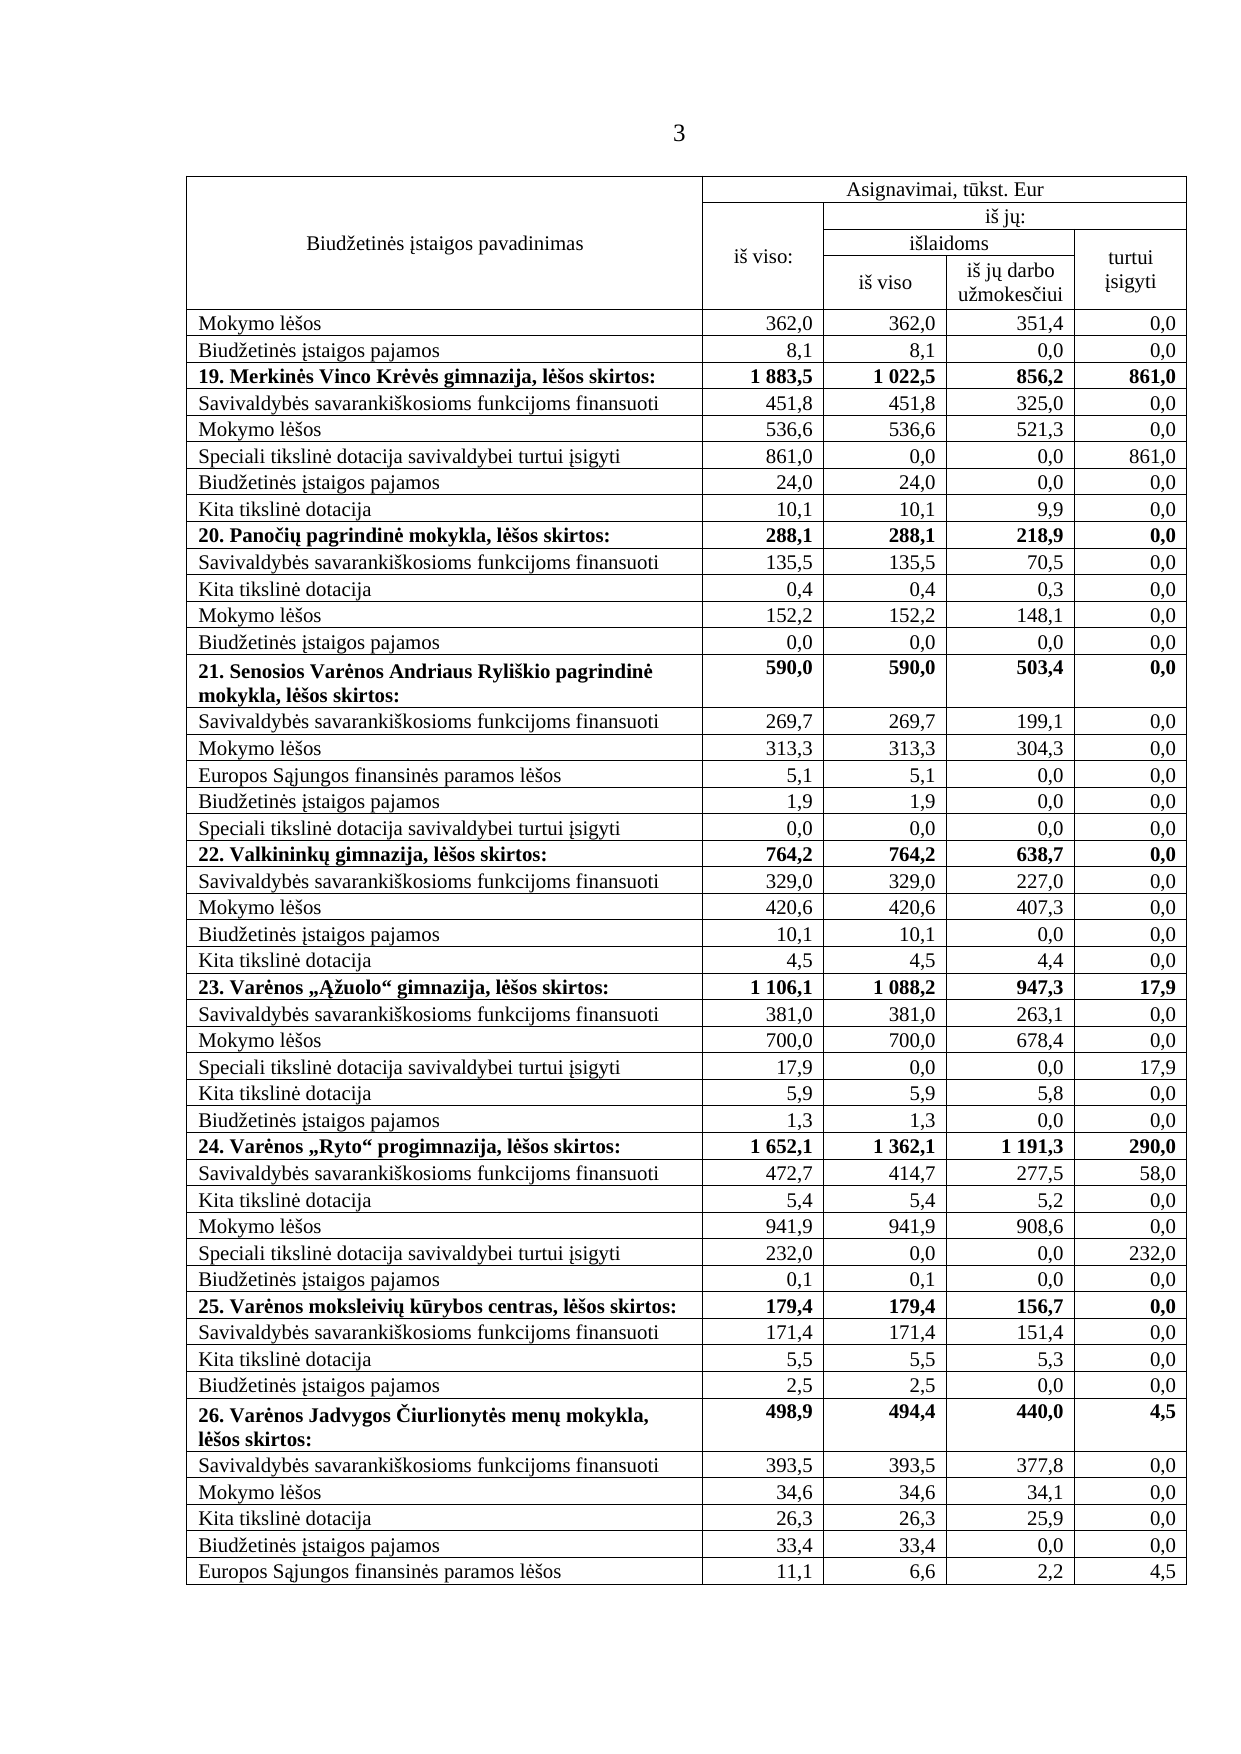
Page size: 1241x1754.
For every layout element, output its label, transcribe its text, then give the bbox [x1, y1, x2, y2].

table_cell 0,0 [703, 814, 823, 840]
table_cell 362,0 [703, 310, 823, 335]
table_cell 0,0 [1075, 310, 1186, 335]
table_cell 25. Varėnos moksleivių kūrybos centras, lėšos skirtos: [187, 1292, 702, 1318]
table_cell 25,9 [947, 1505, 1074, 1530]
table_cell 313,3 [703, 735, 823, 760]
table_cell 678,4 [947, 1027, 1074, 1052]
table_cell Europos Sąjungos finansinės paramos lėšos [187, 761, 702, 787]
table_cell 0,0 [1075, 1106, 1186, 1132]
table_cell Biudžetinės įstaigos pajamos [187, 469, 702, 494]
table_cell 0,0 [1075, 761, 1186, 787]
table_cell 17,9 [703, 1053, 823, 1079]
table_cell iš jų darbo užmokesčiui [947, 256, 1074, 308]
table_cell 0,0 [1075, 1080, 1186, 1105]
table_cell 33,4 [703, 1531, 823, 1557]
table_cell 0,0 [1075, 549, 1186, 574]
table_cell 0,0 [1075, 814, 1186, 840]
table_cell Biudžetinės įstaigos pajamos [187, 1106, 702, 1132]
table_cell Savivaldybės savarankiškosioms funkcijoms finansuoti [187, 549, 702, 574]
table_cell 0,0 [1075, 1292, 1186, 1318]
table_cell Europos Sąjungos finansinės paramos lėšos [187, 1558, 702, 1583]
table_cell 861,0 [703, 442, 823, 468]
table_cell 0,0 [1075, 841, 1186, 866]
table_cell 19. Merkinės Vinco Krėvės gimnazija, lėšos skirtos: [187, 363, 702, 388]
table_cell 451,8 [703, 389, 823, 415]
table_cell 156,7 [947, 1292, 1074, 1318]
table_cell 34,6 [824, 1478, 946, 1504]
table_cell 377,8 [947, 1452, 1074, 1477]
table_cell 0,1 [703, 1266, 823, 1291]
table_cell 26,3 [824, 1505, 946, 1530]
table_cell turtui įsigyti [1075, 230, 1186, 308]
table_cell 4,5 [1075, 1558, 1186, 1583]
table_cell Kita tikslinė dotacija [187, 947, 702, 972]
table_cell 381,0 [824, 1000, 946, 1026]
table_cell 764,2 [824, 841, 946, 866]
table_cell 26,3 [703, 1505, 823, 1530]
table_cell 498,9 [703, 1399, 823, 1451]
table_cell 700,0 [824, 1027, 946, 1052]
table_cell 0,0 [1075, 708, 1186, 733]
table_cell 0,0 [1075, 788, 1186, 813]
table_cell 420,6 [703, 894, 823, 919]
table_cell 304,3 [947, 735, 1074, 760]
table_cell iš viso: [703, 203, 823, 308]
table_cell 0,0 [947, 442, 1074, 468]
table_cell 941,9 [703, 1213, 823, 1238]
table_cell 5,5 [824, 1345, 946, 1371]
table_cell 1,9 [824, 788, 946, 813]
table_cell 0,0 [947, 1239, 1074, 1265]
table_cell 20. Panočių pagrindinė mokykla, lėšos skirtos: [187, 522, 702, 547]
table_cell 17,9 [1075, 974, 1186, 999]
table_cell 5,9 [824, 1080, 946, 1105]
table_cell 521,3 [947, 416, 1074, 441]
table_cell 764,2 [703, 841, 823, 866]
table_cell Savivaldybės savarankiškosioms funkcijoms finansuoti [187, 1160, 702, 1185]
table_cell 700,0 [703, 1027, 823, 1052]
table_cell Speciali tikslinė dotacija savivaldybei turtui įsigyti [187, 814, 702, 840]
table_header Asignavimai, tūkst. Eur [703, 177, 1186, 202]
table_cell 288,1 [703, 522, 823, 547]
table_cell 17,9 [1075, 1053, 1186, 1079]
table_cell 0,3 [947, 575, 1074, 601]
table_cell 393,5 [703, 1452, 823, 1477]
table_cell 4,5 [824, 947, 946, 972]
table_cell 148,1 [947, 602, 1074, 627]
table_cell 0,4 [703, 575, 823, 601]
table_cell Biudžetinės įstaigos pajamos [187, 920, 702, 946]
table_cell 4,5 [1075, 1399, 1186, 1451]
table_cell Kita tikslinė dotacija [187, 1080, 702, 1105]
table_cell Biudžetinės įstaigos pajamos [187, 1372, 702, 1397]
table_cell 0,0 [1075, 1266, 1186, 1291]
table_cell 861,0 [1075, 363, 1186, 388]
table_cell 0,0 [947, 1106, 1074, 1132]
table_cell 24,0 [824, 469, 946, 494]
table_cell Savivaldybės savarankiškosioms funkcijoms finansuoti [187, 1000, 702, 1026]
table_cell Savivaldybės savarankiškosioms funkcijoms finansuoti [187, 867, 702, 893]
table_cell 0,0 [1075, 1186, 1186, 1212]
table_cell 10,1 [824, 920, 946, 946]
table_cell 8,1 [703, 336, 823, 362]
table_cell 420,6 [824, 894, 946, 919]
table_cell 0,0 [824, 442, 946, 468]
table_cell 0,0 [947, 1266, 1074, 1291]
table_cell Biudžetinės įstaigos pajamos [187, 1531, 702, 1557]
table_cell 1 652,1 [703, 1133, 823, 1158]
table_cell 0,0 [947, 920, 1074, 946]
table_cell 6,6 [824, 1558, 946, 1583]
table_cell 10,1 [824, 495, 946, 521]
table_cell 5,8 [947, 1080, 1074, 1105]
table_cell 1 191,3 [947, 1133, 1074, 1158]
table_cell 4,4 [947, 947, 1074, 972]
table_cell 908,6 [947, 1213, 1074, 1238]
table_cell Biudžetinės įstaigos pajamos [187, 336, 702, 362]
table_cell 1 088,2 [824, 974, 946, 999]
table_cell 5,2 [947, 1186, 1074, 1212]
table_cell 0,0 [1075, 735, 1186, 760]
table_cell 10,1 [703, 920, 823, 946]
table_cell 414,7 [824, 1160, 946, 1185]
table_cell 0,0 [824, 628, 946, 654]
table_cell 503,4 [947, 655, 1074, 707]
table_cell 0,0 [1075, 1478, 1186, 1504]
table_cell 313,3 [824, 735, 946, 760]
table_cell 218,9 [947, 522, 1074, 547]
table_cell 2,5 [824, 1372, 946, 1397]
table_cell Kita tikslinė dotacija [187, 1186, 702, 1212]
table_cell Savivaldybės savarankiškosioms funkcijoms finansuoti [187, 708, 702, 733]
table_cell Mokymo lėšos [187, 735, 702, 760]
table_cell Savivaldybės savarankiškosioms funkcijoms finansuoti [187, 389, 702, 415]
table_cell 0,0 [947, 628, 1074, 654]
table_cell Biudžetinės įstaigos pajamos [187, 788, 702, 813]
table_cell Biudžetinės įstaigos pajamos [187, 1266, 702, 1291]
table_cell 34,1 [947, 1478, 1074, 1504]
table_cell 861,0 [1075, 442, 1186, 468]
table_cell 1,9 [703, 788, 823, 813]
table_cell 171,4 [824, 1319, 946, 1344]
table_cell 393,5 [824, 1452, 946, 1477]
table_cell Mokymo lėšos [187, 1213, 702, 1238]
table_cell Mokymo lėšos [187, 310, 702, 335]
table_cell 0,0 [824, 814, 946, 840]
table_cell Savivaldybės savarankiškosioms funkcijoms finansuoti [187, 1319, 702, 1344]
table_cell 1,3 [824, 1106, 946, 1132]
table_cell 941,9 [824, 1213, 946, 1238]
table_cell 8,1 [824, 336, 946, 362]
table_cell iš jų: [824, 203, 1186, 229]
table_cell 0,0 [1075, 389, 1186, 415]
table_cell 451,8 [824, 389, 946, 415]
table_cell 638,7 [947, 841, 1074, 866]
table_cell Kita tikslinė dotacija [187, 1505, 702, 1530]
table_cell Mokymo lėšos [187, 894, 702, 919]
table_cell 0,0 [1075, 495, 1186, 521]
table_cell Mokymo lėšos [187, 1478, 702, 1504]
table_cell 24. Varėnos „Ryto“ progimnazija, lėšos skirtos: [187, 1133, 702, 1158]
table_cell Mokymo lėšos [187, 1027, 702, 1052]
table_cell 1 883,5 [703, 363, 823, 388]
table_cell 0,0 [947, 469, 1074, 494]
table_cell 0,0 [1075, 1531, 1186, 1557]
table_cell 33,4 [824, 1531, 946, 1557]
table_cell 590,0 [824, 655, 946, 707]
table_cell 0,0 [947, 1372, 1074, 1397]
table_cell 227,0 [947, 867, 1074, 893]
table_cell 1 362,1 [824, 1133, 946, 1158]
table_cell 5,5 [703, 1345, 823, 1371]
table_cell 0,0 [1075, 894, 1186, 919]
table_cell Speciali tikslinė dotacija savivaldybei turtui įsigyti [187, 1053, 702, 1079]
table_cell Kita tikslinė dotacija [187, 495, 702, 521]
table_cell 263,1 [947, 1000, 1074, 1026]
table_cell 9,9 [947, 495, 1074, 521]
table_cell 10,1 [703, 495, 823, 521]
table_header Biudžetinės įstaigos pavadinimas [187, 177, 702, 308]
table_cell 536,6 [824, 416, 946, 441]
table_cell 0,0 [1075, 1000, 1186, 1026]
table_cell 1 106,1 [703, 974, 823, 999]
table_cell 0,0 [1075, 1505, 1186, 1530]
table_cell iš viso [824, 256, 946, 308]
table_cell 5,9 [703, 1080, 823, 1105]
table_cell 26. Varėnos Jadvygos Čiurlionytės menų mokykla, lėšos skirtos: [187, 1399, 702, 1451]
table_cell 5,4 [703, 1186, 823, 1212]
table_cell 5,3 [947, 1345, 1074, 1371]
table_cell 152,2 [703, 602, 823, 627]
table_cell 58,0 [1075, 1160, 1186, 1185]
table_cell 0,0 [824, 1239, 946, 1265]
table_cell 269,7 [703, 708, 823, 733]
table_cell 152,2 [824, 602, 946, 627]
table_cell 179,4 [703, 1292, 823, 1318]
table_cell 0,0 [1075, 655, 1186, 707]
table_cell 0,0 [1075, 1452, 1186, 1477]
table_cell 5,4 [824, 1186, 946, 1212]
table_cell 135,5 [703, 549, 823, 574]
table_cell 0,0 [1075, 1345, 1186, 1371]
table_cell 232,0 [703, 1239, 823, 1265]
table_cell 0,0 [1075, 575, 1186, 601]
table_cell 1,3 [703, 1106, 823, 1132]
table_cell 0,0 [947, 336, 1074, 362]
table_cell 329,0 [703, 867, 823, 893]
table_cell 22. Valkininkų gimnazija, lėšos skirtos: [187, 841, 702, 866]
table_cell 381,0 [703, 1000, 823, 1026]
table_cell 0,0 [824, 1053, 946, 1079]
table_cell 325,0 [947, 389, 1074, 415]
table_cell 2,5 [703, 1372, 823, 1397]
table_cell 0,0 [1075, 628, 1186, 654]
table_cell išlaidoms [824, 230, 1074, 255]
table_cell 407,3 [947, 894, 1074, 919]
table_cell 947,3 [947, 974, 1074, 999]
table_cell Biudžetinės įstaigos pajamos [187, 628, 702, 654]
table_cell 232,0 [1075, 1239, 1186, 1265]
table_cell Kita tikslinė dotacija [187, 575, 702, 601]
table_cell 70,5 [947, 549, 1074, 574]
table_cell 0,0 [1075, 920, 1186, 946]
table_cell 24,0 [703, 469, 823, 494]
table_cell 0,0 [947, 788, 1074, 813]
table_cell Savivaldybės savarankiškosioms funkcijoms finansuoti [187, 1452, 702, 1477]
table_cell 1 022,5 [824, 363, 946, 388]
table_cell 269,7 [824, 708, 946, 733]
table_cell 151,4 [947, 1319, 1074, 1344]
table_cell 2,2 [947, 1558, 1074, 1583]
table_cell 351,4 [947, 310, 1074, 335]
table_cell 0,0 [947, 761, 1074, 787]
table_cell 0,0 [1075, 522, 1186, 547]
table_cell 0,0 [1075, 1319, 1186, 1344]
table_cell Mokymo lėšos [187, 416, 702, 441]
table_cell Speciali tikslinė dotacija savivaldybei turtui įsigyti [187, 442, 702, 468]
table_cell 362,0 [824, 310, 946, 335]
table_cell 179,4 [824, 1292, 946, 1318]
table_cell Speciali tikslinė dotacija savivaldybei turtui įsigyti [187, 1239, 702, 1265]
table_cell 11,1 [703, 1558, 823, 1583]
table_cell 0,0 [703, 628, 823, 654]
table_cell 0,0 [1075, 947, 1186, 972]
table_cell 440,0 [947, 1399, 1074, 1451]
table_cell 135,5 [824, 549, 946, 574]
table_cell 4,5 [703, 947, 823, 972]
table_cell 536,6 [703, 416, 823, 441]
table_cell 0,0 [1075, 1213, 1186, 1238]
table_cell 199,1 [947, 708, 1074, 733]
table_cell Mokymo lėšos [187, 602, 702, 627]
table_cell 472,7 [703, 1160, 823, 1185]
table_cell 0,4 [824, 575, 946, 601]
table_cell 0,0 [1075, 336, 1186, 362]
table_cell 329,0 [824, 867, 946, 893]
table_cell Kita tikslinė dotacija [187, 1345, 702, 1371]
table_cell 171,4 [703, 1319, 823, 1344]
table_cell 0,0 [947, 1531, 1074, 1557]
table_cell 288,1 [824, 522, 946, 547]
table_cell 0,0 [1075, 867, 1186, 893]
table_cell 34,6 [703, 1478, 823, 1504]
table_cell 0,0 [1075, 416, 1186, 441]
table_cell 290,0 [1075, 1133, 1186, 1158]
table_cell 5,1 [703, 761, 823, 787]
table_cell 494,4 [824, 1399, 946, 1451]
table_cell 5,1 [824, 761, 946, 787]
table_cell 0,0 [947, 814, 1074, 840]
table_cell 21. Senosios Varėnos Andriaus Ryliškio pagrindinė mokykla, lėšos skirtos: [187, 655, 702, 707]
table_cell 590,0 [703, 655, 823, 707]
table_cell 23. Varėnos „Ąžuolo“ gimnazija, lėšos skirtos: [187, 974, 702, 999]
table_cell 0,0 [947, 1053, 1074, 1079]
table_cell 856,2 [947, 363, 1074, 388]
table_cell 277,5 [947, 1160, 1074, 1185]
table_cell 0,0 [1075, 602, 1186, 627]
table_cell 0,0 [1075, 1027, 1186, 1052]
table_cell 0,0 [1075, 469, 1186, 494]
table_cell 0,1 [824, 1266, 946, 1291]
table_cell 0,0 [1075, 1372, 1186, 1397]
